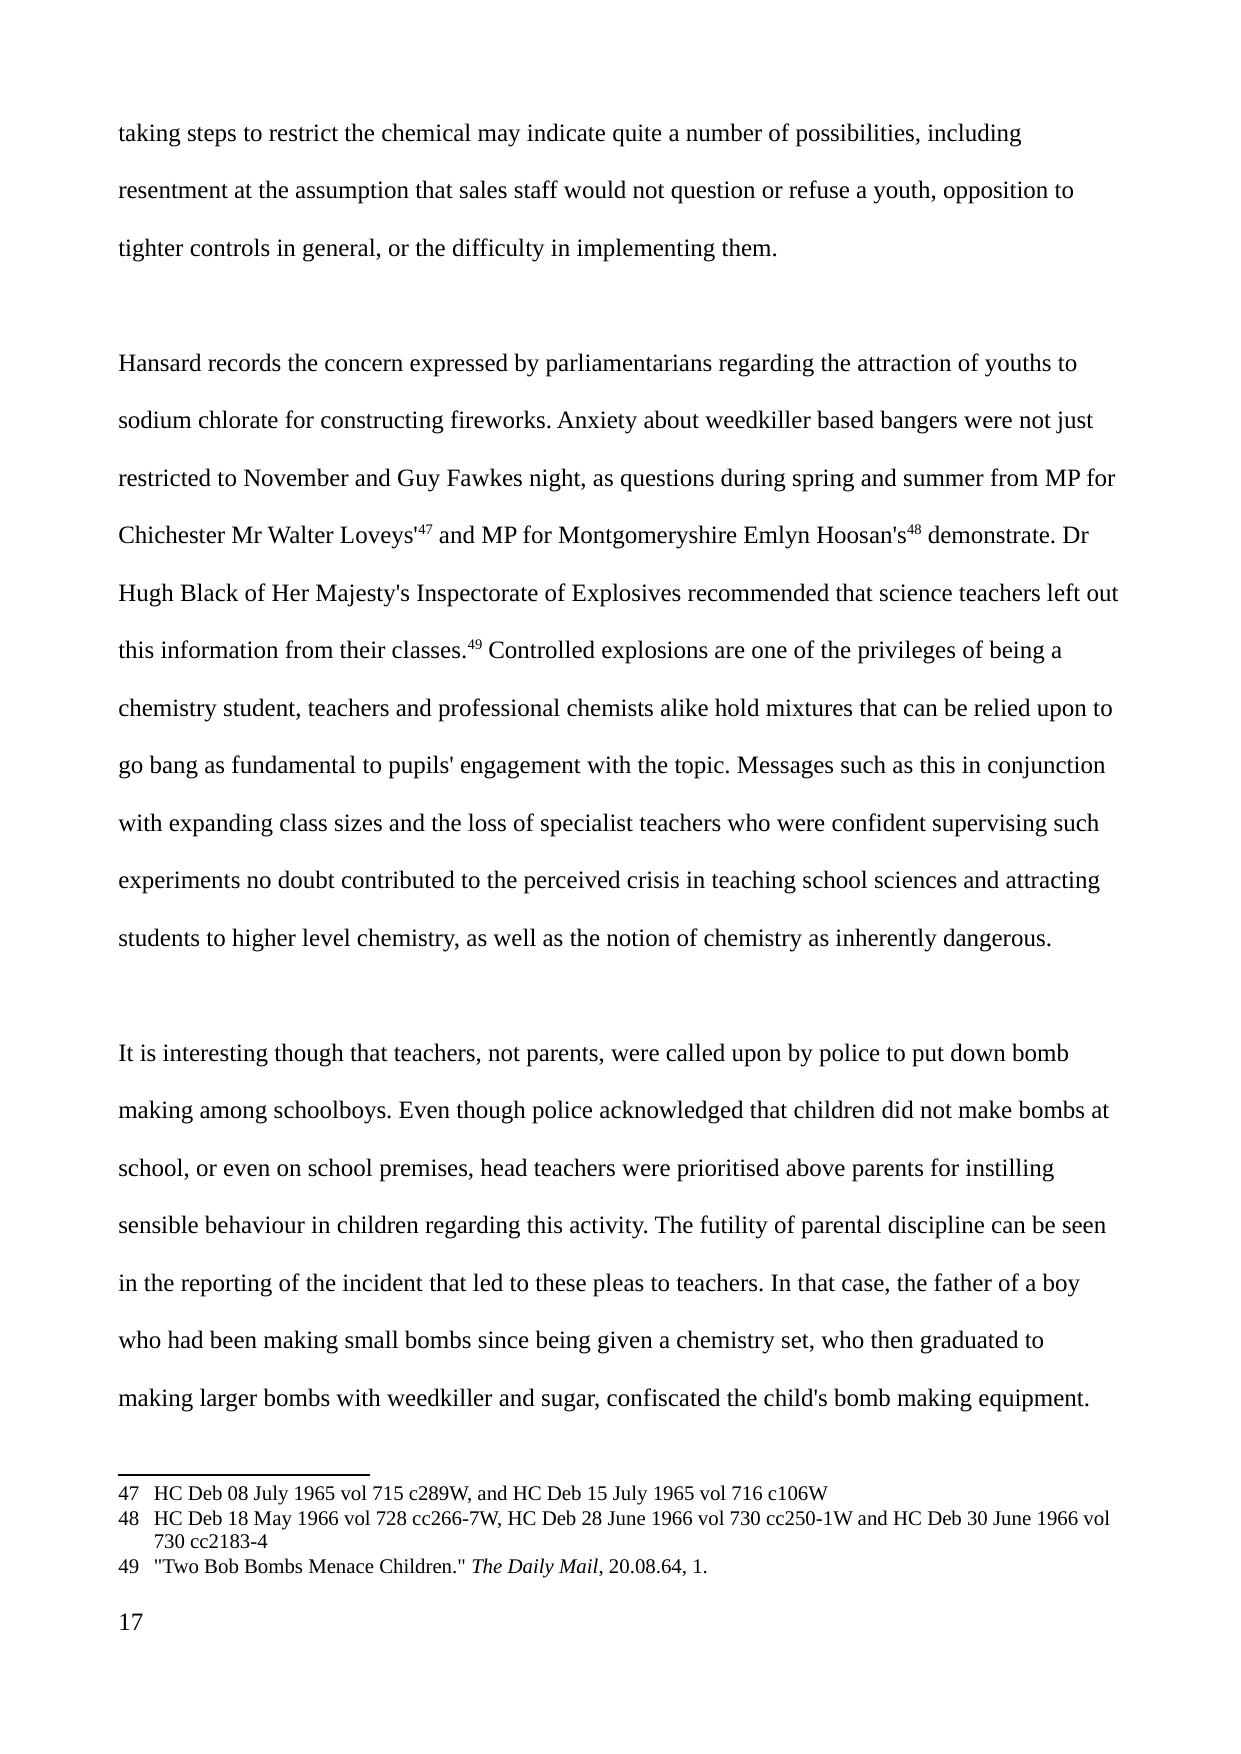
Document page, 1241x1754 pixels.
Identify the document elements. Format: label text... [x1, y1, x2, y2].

text Hansard records the concern expressed by parliamentarians regarding the attraction of youths to sodium chlorate for constructing fireworks. Anxiety about weedkiller based bangers were not just restricted to November and Guy Fawkes night, as questions during spring and summer from MP for Chichester Mr Walter Loveys' and MP for Montgomeryshire Emlyn Hoosan's demonstrate. Dr Hugh Black of Her Majesty's Inspectorate of Explosives recommended that science teachers left out this information from their classes. Controlled explosions are one of the privileges of being a chemistry student, teachers and professional chemists alike hold mixtures that can be relied upon to go bang as fundamental to pupils' engagement with the topic. Messages such as this in conjunction with expanding class sizes and the loss of specialist teachers who were confident supervising such experiments no doubt contributed to the perceived crisis in teaching school sciences and attracting students to higher level chemistry, as well as the notion of chemistry as inherently dangerous. [118, 348, 1122, 952]
text HC Deb 18 May 1966 vol 728 cc266-7W, HC Deb 28 June 1966 vol 730 cc250-1W and HC Deb 30 June 1966 vol 730 cc2183-4 [118, 1505, 1122, 1553]
text taking steps to restrict the chemical may indicate quite a number of possibilities, including resentment at the assumption that sales staff would not question or refuse a youth, opposition to tighter controls in general, or the difficulty in implementing them. [118, 118, 1122, 262]
text HC Deb 08 July 1965 vol 715 c289W, and HC Deb 15 July 1965 vol 716 c106W [118, 1481, 1122, 1505]
text It is interesting though that teachers, not parents, were called upon by police to put down bomb making among schoolboys. Even though police acknowledged that children did not make bombs at school, or even on school premises, head teachers were prioritised above parents for instilling sensible behaviour in children regarding this activity. The futility of parental discipline can be seen in the reporting of the incident that led to these pleas to teachers. In that case, the father of a boy who had been making small bombs since being given a chemistry set, who then graduated to making larger bombs with weedkiller and sugar, confiscated the child's bomb making equipment. [118, 1038, 1122, 1412]
text "Two Bob Bombs Menace Children." The Daily Mail, 20.08.64, 1. [118, 1553, 1122, 1578]
